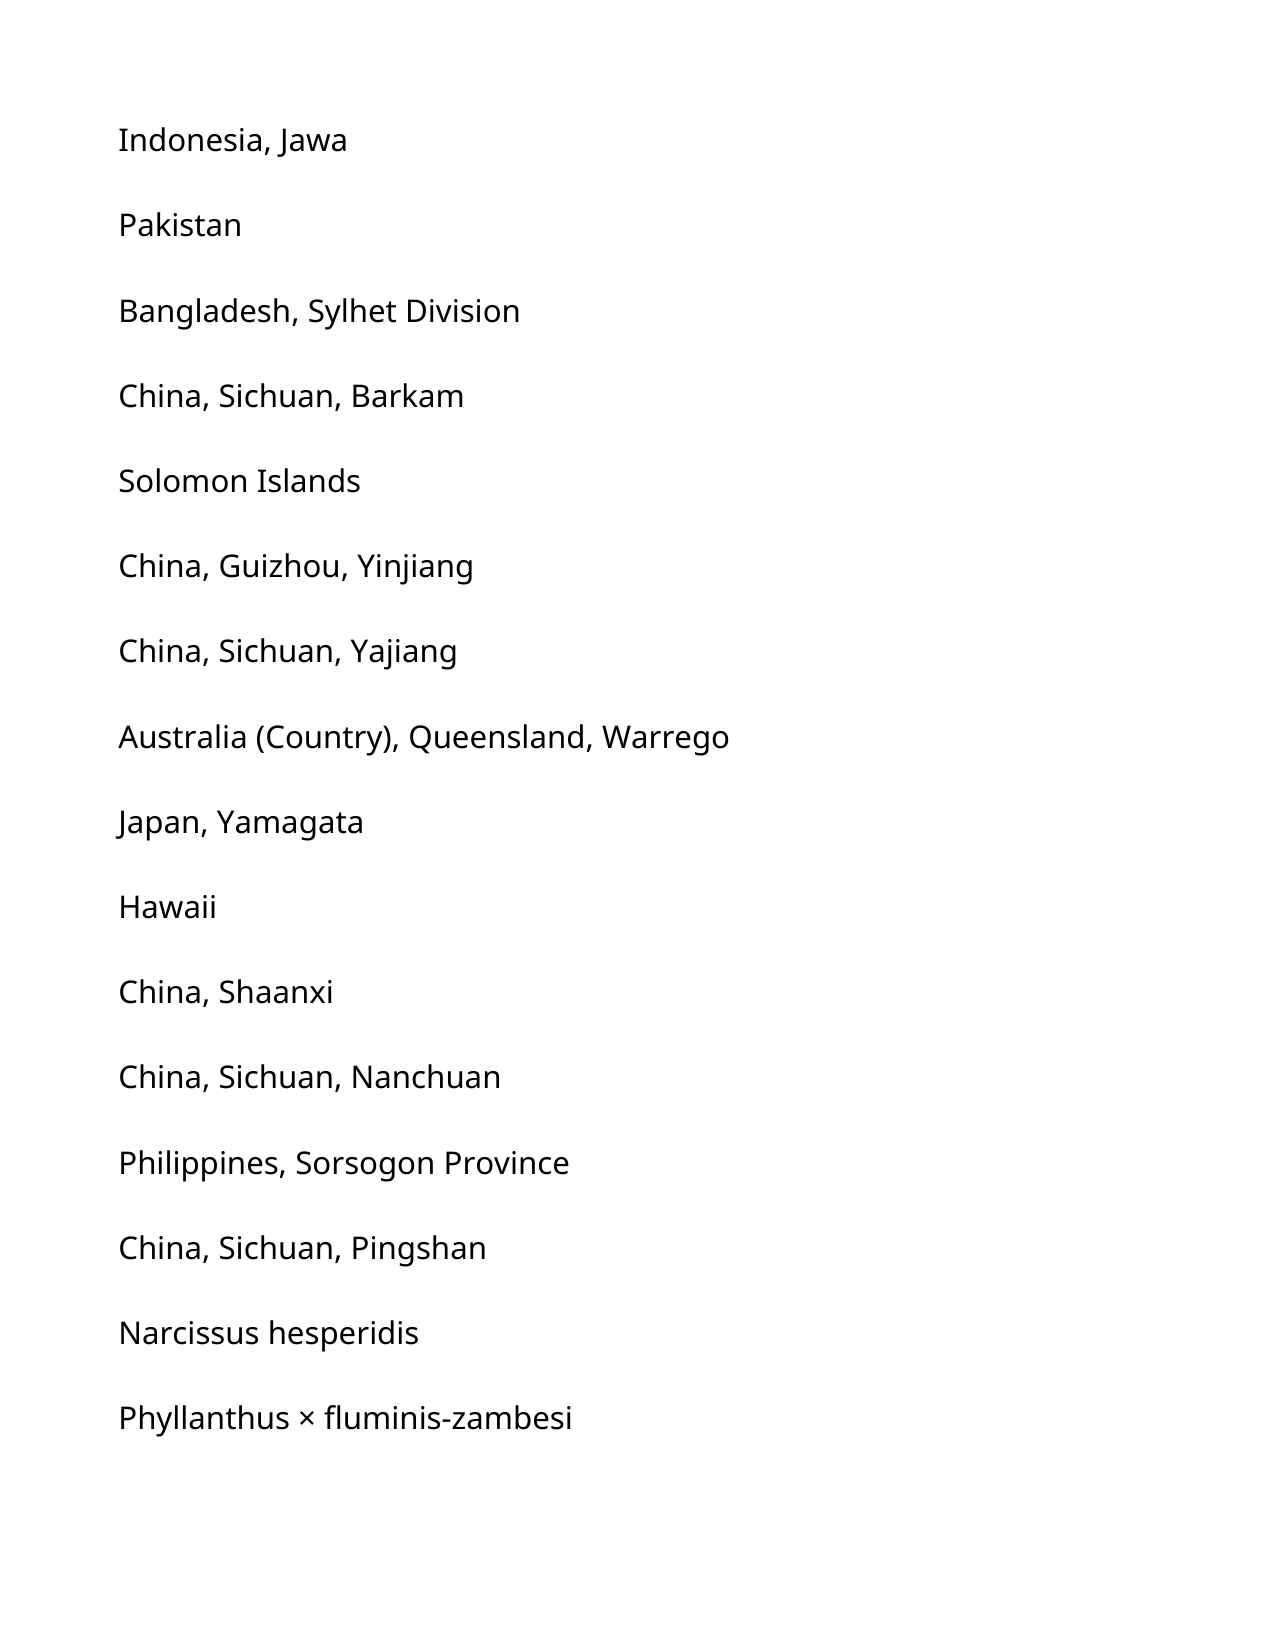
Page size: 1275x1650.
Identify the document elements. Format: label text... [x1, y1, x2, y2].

text Indonesia, Jawa [118, 118, 1157, 203]
text Hawaii [118, 885, 1157, 970]
text China, Guizhou, Yinjiang [118, 544, 1157, 629]
text China, Shaanxi [118, 970, 1157, 1055]
text Philippines, Sorsogon Province [118, 1141, 1157, 1226]
text Bangladesh, Sylhet Division [118, 288, 1157, 374]
text Narcissus hesperidis [118, 1311, 1157, 1396]
text Pakistan [118, 203, 1157, 288]
text China, Sichuan, Yajiang [118, 629, 1157, 714]
text Australia (Country), Queensland, Warrego [118, 714, 1157, 800]
text China, Sichuan, Pingshan [118, 1226, 1157, 1311]
text Solomon Islands [118, 459, 1157, 544]
text Phyllanthus × fluminis-zambesi [118, 1396, 1157, 1481]
text Japan, Yamagata [118, 800, 1157, 885]
text China, Sichuan, Barkam [118, 374, 1157, 459]
text China, Sichuan, Nanchuan [118, 1055, 1157, 1141]
